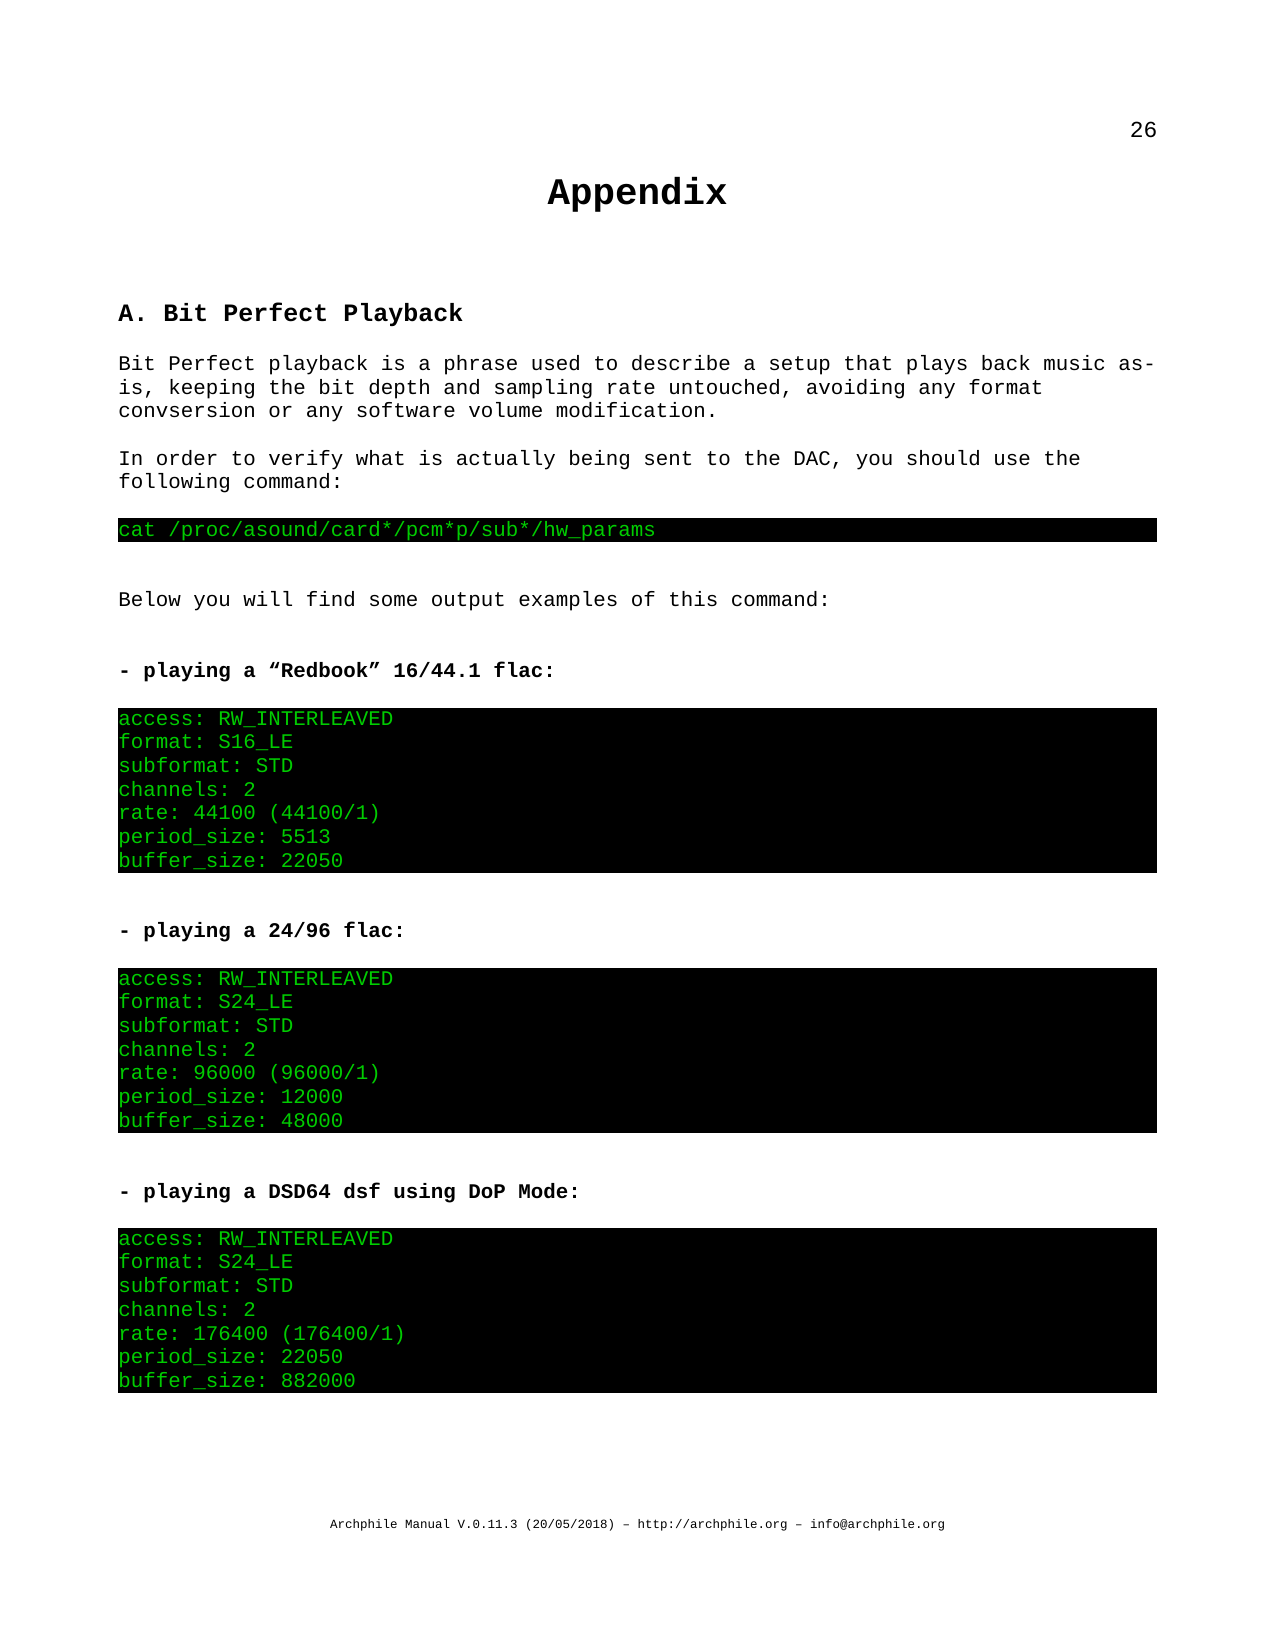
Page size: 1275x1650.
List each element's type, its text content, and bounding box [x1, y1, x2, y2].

text subformat: STD [118, 755, 1157, 779]
text period_size: 5513 [118, 826, 1157, 849]
text subformat: STD [118, 1015, 1157, 1039]
text rate: 176400 (176400/1) [118, 1322, 1157, 1346]
text buffer_size: 882000 [118, 1370, 1157, 1393]
text Below you will find some output examples of this command: [118, 589, 1157, 613]
text channels: 2 [118, 779, 1157, 802]
text access: RW_INTERLEAVED [118, 1228, 1157, 1252]
text format: S24_LE [118, 1252, 1157, 1275]
text In order to verify what is actually being sent to the DAC, you should use the following command: [118, 448, 1157, 495]
text period_size: 22050 [118, 1346, 1157, 1370]
text - playing a 24/96 flac: [118, 921, 1157, 944]
text subformat: STD [118, 1275, 1157, 1299]
text access: RW_INTERLEAVED [118, 968, 1157, 991]
text rate: 96000 (96000/1) [118, 1062, 1157, 1086]
text format: S24_LE [118, 991, 1157, 1015]
text period_size: 12000 [118, 1086, 1157, 1110]
text channels: 2 [118, 1039, 1157, 1062]
text buffer_size: 22050 [118, 849, 1157, 873]
text - playing a DSD64 dsf using DoP Mode: [118, 1181, 1157, 1204]
text format: S16_LE [118, 731, 1157, 755]
text access: RW_INTERLEAVED [118, 708, 1157, 731]
text A. Bit Perfect Playback [118, 301, 1157, 329]
text rate: 44100 (44100/1) [118, 802, 1157, 826]
text Bit Perfect playback is a phrase used to describe a setup that plays back music as-is, keeping the bit depth and sampling rate untouched, avoiding any format convsersion or any software volume modification. [118, 353, 1157, 424]
text cat /proc/asound/card*/pcm*p/sub*/hw_params [118, 518, 1157, 542]
text Appendix [118, 173, 1157, 216]
text buffer_size: 48000 [118, 1110, 1157, 1133]
text channels: 2 [118, 1299, 1157, 1322]
text - playing a “Redbook” 16/44.1 flac: [118, 660, 1157, 684]
